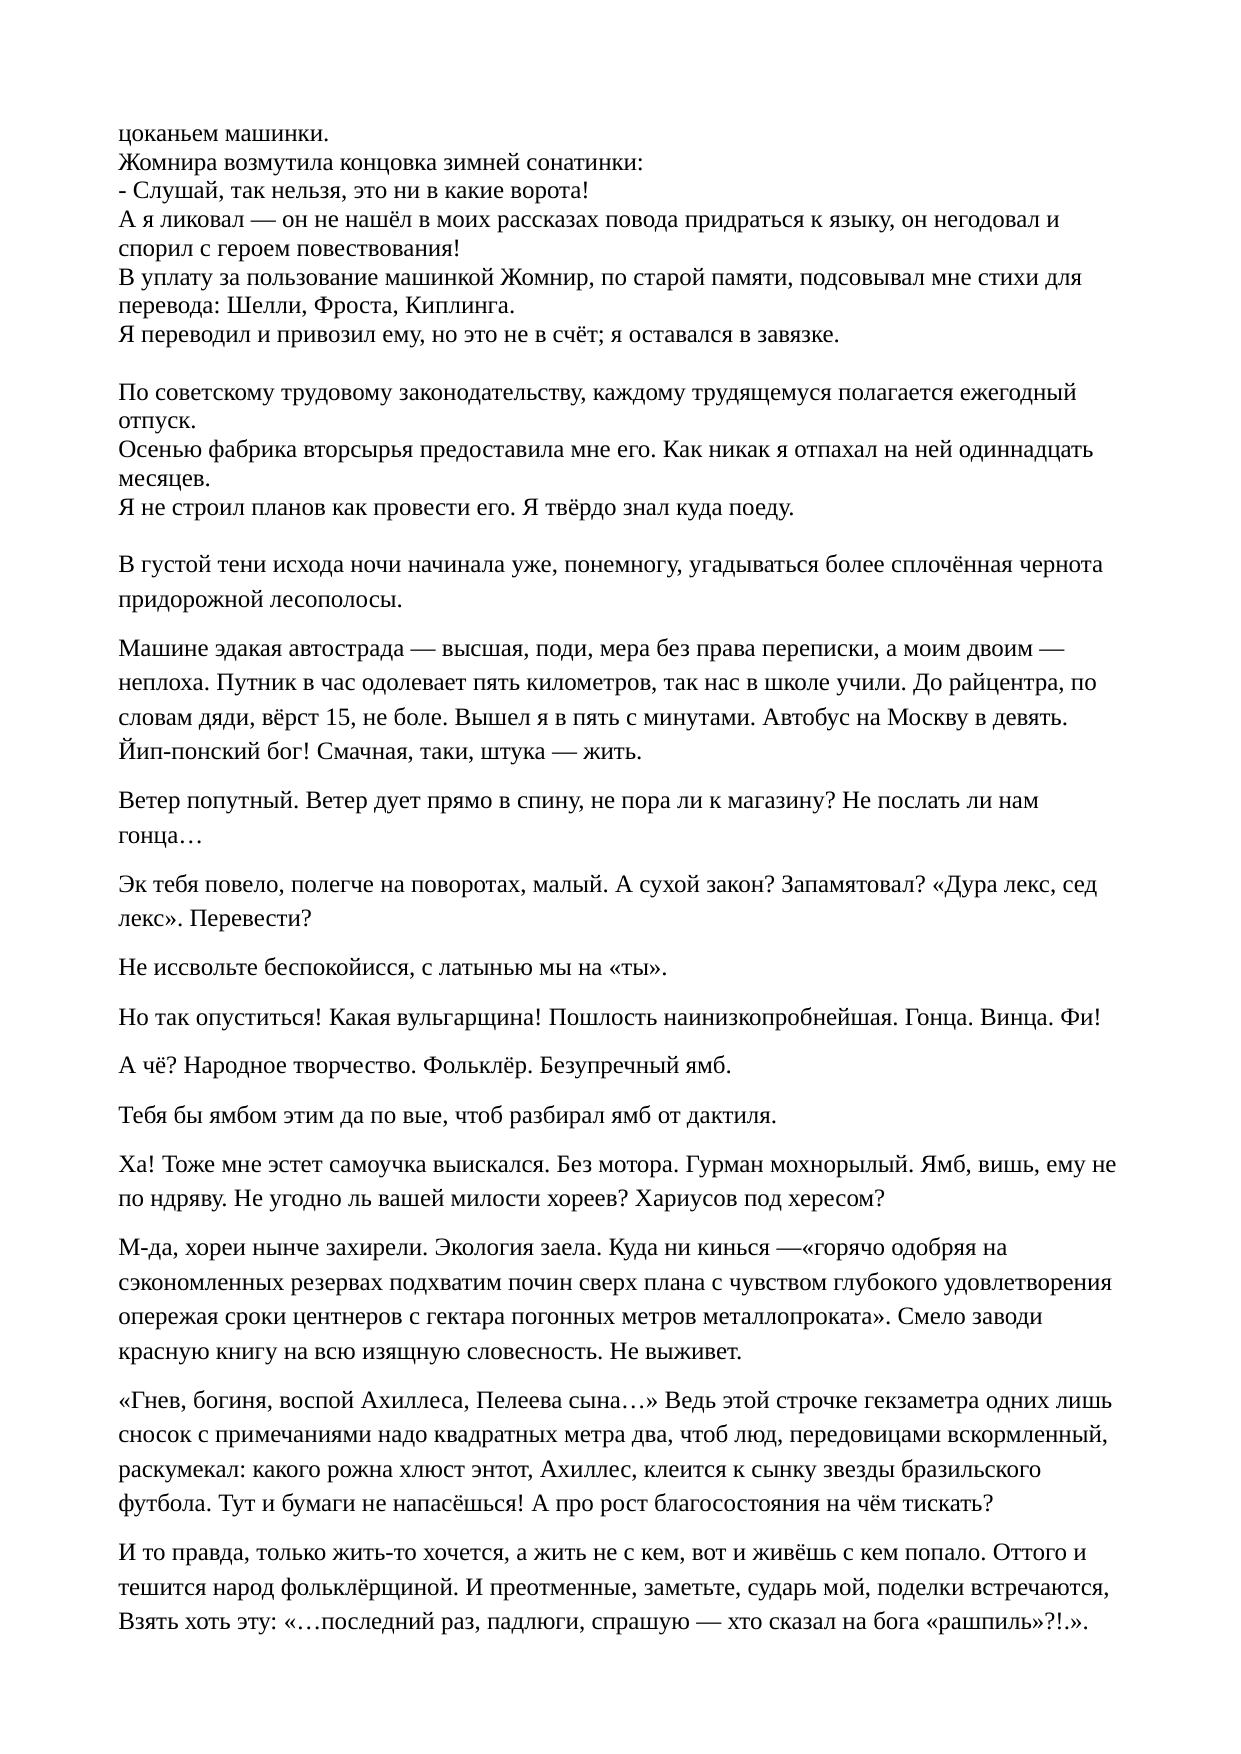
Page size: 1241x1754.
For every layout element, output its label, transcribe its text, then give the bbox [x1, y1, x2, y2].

text В густой тени исхода ночи начинала уже, понемногу, угадываться более сплочённая чернота придорожной лесополосы. [118, 549, 1122, 613]
text Тебя бы ямбом этим да по вые, чтоб разбирал ямб от дактиля. [118, 1100, 1122, 1128]
text Не иссвольте беспокойисся, с латынью мы на «ты». [118, 952, 1122, 981]
text Ветер попутный. Ветер дует прямо в спину, не пора ли к магазину? Не послать ли нам гонца… [118, 785, 1122, 849]
text Эк тебя повело, полегче на поворотах, малый. А сухой закон? Запамятовал? «Дура лекс, сед лекс». Перевести? [118, 869, 1122, 932]
text «Гнев, богиня, воспой Ахиллеса, Пелеева сына…» Ведь этой строчке гекзаметра одних лишь сносок с примечаниями надо квадратных метра два, чтоб люд, передовицами вскормленный, раскумекал: какого рожна хлюст энтот, Ахиллес, клеится к сынку звезды бразильского футбола. Тут и бумаги не напасёшься! А про рост благосостояния на чём тискать? [118, 1385, 1122, 1517]
text Ха! Тоже мне эстет самоучка выискался. Без мотора. Гурман мохнорылый. Ямб, вишь, ему не по ндряву. Не угодно ль вашей милости хореев? Хариусов под хересом? [118, 1149, 1122, 1212]
text По советскому трудовому законодательству, каждому трудящемуся полагается ежегодный отпуск. [118, 377, 1122, 434]
text А чё? Народное творчество. Фольклёр. Безупречный ямб. [118, 1051, 1122, 1079]
text цоканьем машинки. [118, 118, 1122, 147]
text В уплату за пользование машинкой Жомнир, по старой памяти, подсовывал мне стихи для перевода: Шелли, Фроста, Киплинга. [118, 262, 1122, 319]
text Но так опуститься! Какая вульгарщина! Пошлость наинизкопробнейшая. Гонца. Винца. Фи! [118, 1002, 1122, 1030]
text М-да, хореи нынче захирели. Экология заела. Куда ни кинься —«горячо одобряя на сэкономленных резервах подхватим почин сверх плана с чувством глубокого удовлетворения опережая сроки центнеров с гектара погонных метров металлопроката». Смело заводи красную книгу на всю изящную словесность. Не выживет. [118, 1232, 1122, 1364]
text Я переводил и привозил ему, но это не в счёт; я оставался в завязке. [118, 319, 1122, 348]
text И то правда, только жить-то хочется, а жить не с кем, вот и живёшь с кем попало. Оттого и тешится народ фольклёрщиной. И преотменные, заметьте, сударь мой, поделки встречаются, Взять хоть эту: «…последний раз, падлюги, спрашую — хто сказал на бога «рашпиль»?!.». [118, 1537, 1122, 1635]
text Я не строил планов как провести его. Я твёрдо знал куда поеду. [118, 492, 1122, 521]
text Осенью фабрика вторсырья предоставила мне его. Как никак я отпахал на ней одиннадцать месяцев. [118, 434, 1122, 492]
text - Слушай, так нельзя, это ни в какие ворота! [118, 176, 1122, 204]
text Жомнира возмутила концовка зимней сонатинки: [118, 147, 1122, 176]
text Машине эдакая автострада — высшая, поди, мера без права переписки, а моим двоим — неплоха. Путник в час одолевает пять километров, так нас в школе учили. До райцентра, по словам дяди, вёрст 15, не боле. Вышел я в пять с минутами. Автобус на Москву в девять. Йип-понский бог! Смачная, таки, штука — жить. [118, 633, 1122, 765]
text А я ликовал — он не нашёл в моих рассказах повода придраться к языку, он негодовал и спорил с героем повествования! [118, 204, 1122, 262]
